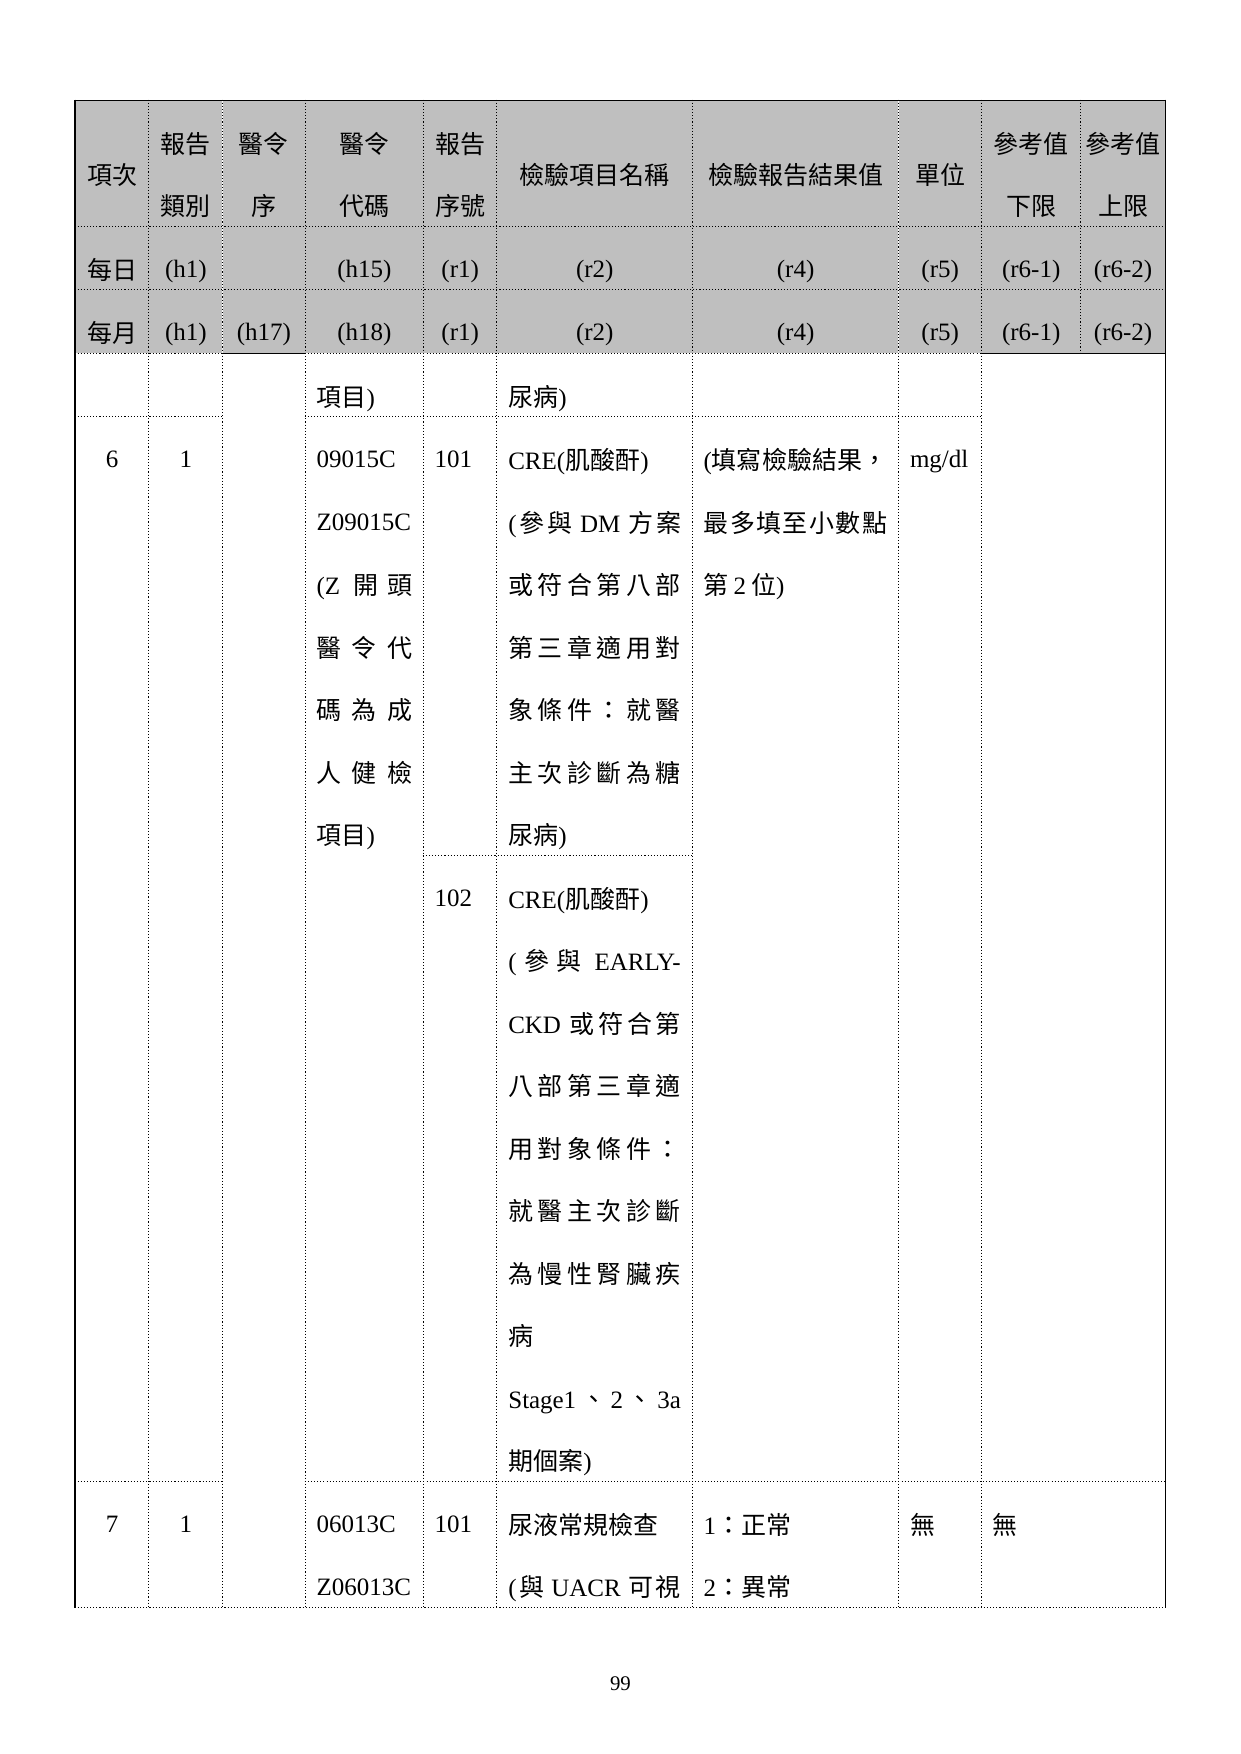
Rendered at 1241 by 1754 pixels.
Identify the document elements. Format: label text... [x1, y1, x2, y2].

table_cell 7 [76, 1481, 149, 1607]
table_header 參考值上限 [1081, 101, 1165, 226]
table_cell CRE(肌酸酐) (參與DM方案或符合第八部第三章適用對象條件：就醫主次診斷為糖尿病) [497, 416, 692, 855]
table_header 醫令序 [223, 101, 305, 226]
table_header 檢驗項目名稱 [497, 101, 692, 226]
table_cell 尿液常規檢查 (與UACR可視 [497, 1481, 692, 1607]
table_cell [692, 353, 898, 416]
table_cell (r5) [899, 289, 981, 353]
table_cell (r4) [692, 226, 898, 289]
table_cell (h15) [305, 226, 423, 289]
table_cell (r6-1) [981, 289, 1081, 353]
table_cell [76, 353, 149, 416]
table_cell 1：正常 2：異常 [692, 1481, 898, 1607]
table_cell (r2) [497, 289, 692, 353]
table_cell 06013C Z06013C [305, 1481, 423, 1607]
table_cell 101 [423, 416, 497, 855]
table_cell 每日 [76, 226, 149, 289]
table_cell 每月 [76, 289, 149, 353]
table_cell (r2) [497, 226, 692, 289]
table_cell 1 [149, 416, 222, 1481]
table_cell [899, 353, 981, 416]
table_cell 6 [76, 416, 149, 1481]
table_cell 項目) [305, 353, 423, 416]
table_cell [223, 226, 305, 289]
table_cell (r4) [692, 289, 898, 353]
table_cell 1 [149, 1481, 222, 1607]
table_cell (r1) [423, 289, 497, 353]
table_header 參考值下限 [981, 101, 1081, 226]
table_cell mg/dl [899, 416, 981, 1481]
table_cell (r6-2) [1081, 226, 1165, 289]
table_cell 尿病) [497, 353, 692, 416]
table_header 項次 [76, 101, 149, 226]
table_header 報告類別 [149, 101, 222, 226]
table_cell [149, 353, 222, 416]
table_cell CRE(肌酸酐) (參與EARLY-CKD或符合第八部第三章適用對象條件：就醫主次診斷為慢性腎臟疾病Stage1、2、3a期個案) [497, 855, 692, 1481]
table_header 醫令 代碼 [305, 101, 423, 226]
table_header 檢驗報告結果值 [692, 101, 898, 226]
table_cell (h1) [149, 289, 222, 353]
table_cell (填寫檢驗結果，最多填至小數點第2位) [692, 416, 898, 1481]
table_header 報告序號 [423, 101, 497, 226]
table_cell (h1) [149, 226, 222, 289]
table_cell 102 [423, 855, 497, 1481]
table_cell (r6-1) [981, 226, 1081, 289]
table_cell (h17) [223, 289, 305, 353]
table_cell 09015C Z09015C (Z開頭醫令代碼為成人健檢項目) [305, 416, 423, 1481]
table_cell (r5) [899, 226, 981, 289]
table_cell 101 [423, 1481, 497, 1607]
table_cell 無 [981, 1481, 1165, 1607]
table_cell 無 [899, 1481, 981, 1607]
table_header 單位 [899, 101, 981, 226]
table_cell (r6-2) [1081, 289, 1165, 353]
table_cell (h18) [305, 289, 423, 353]
table_cell (r1) [423, 226, 497, 289]
table_cell [423, 353, 497, 416]
